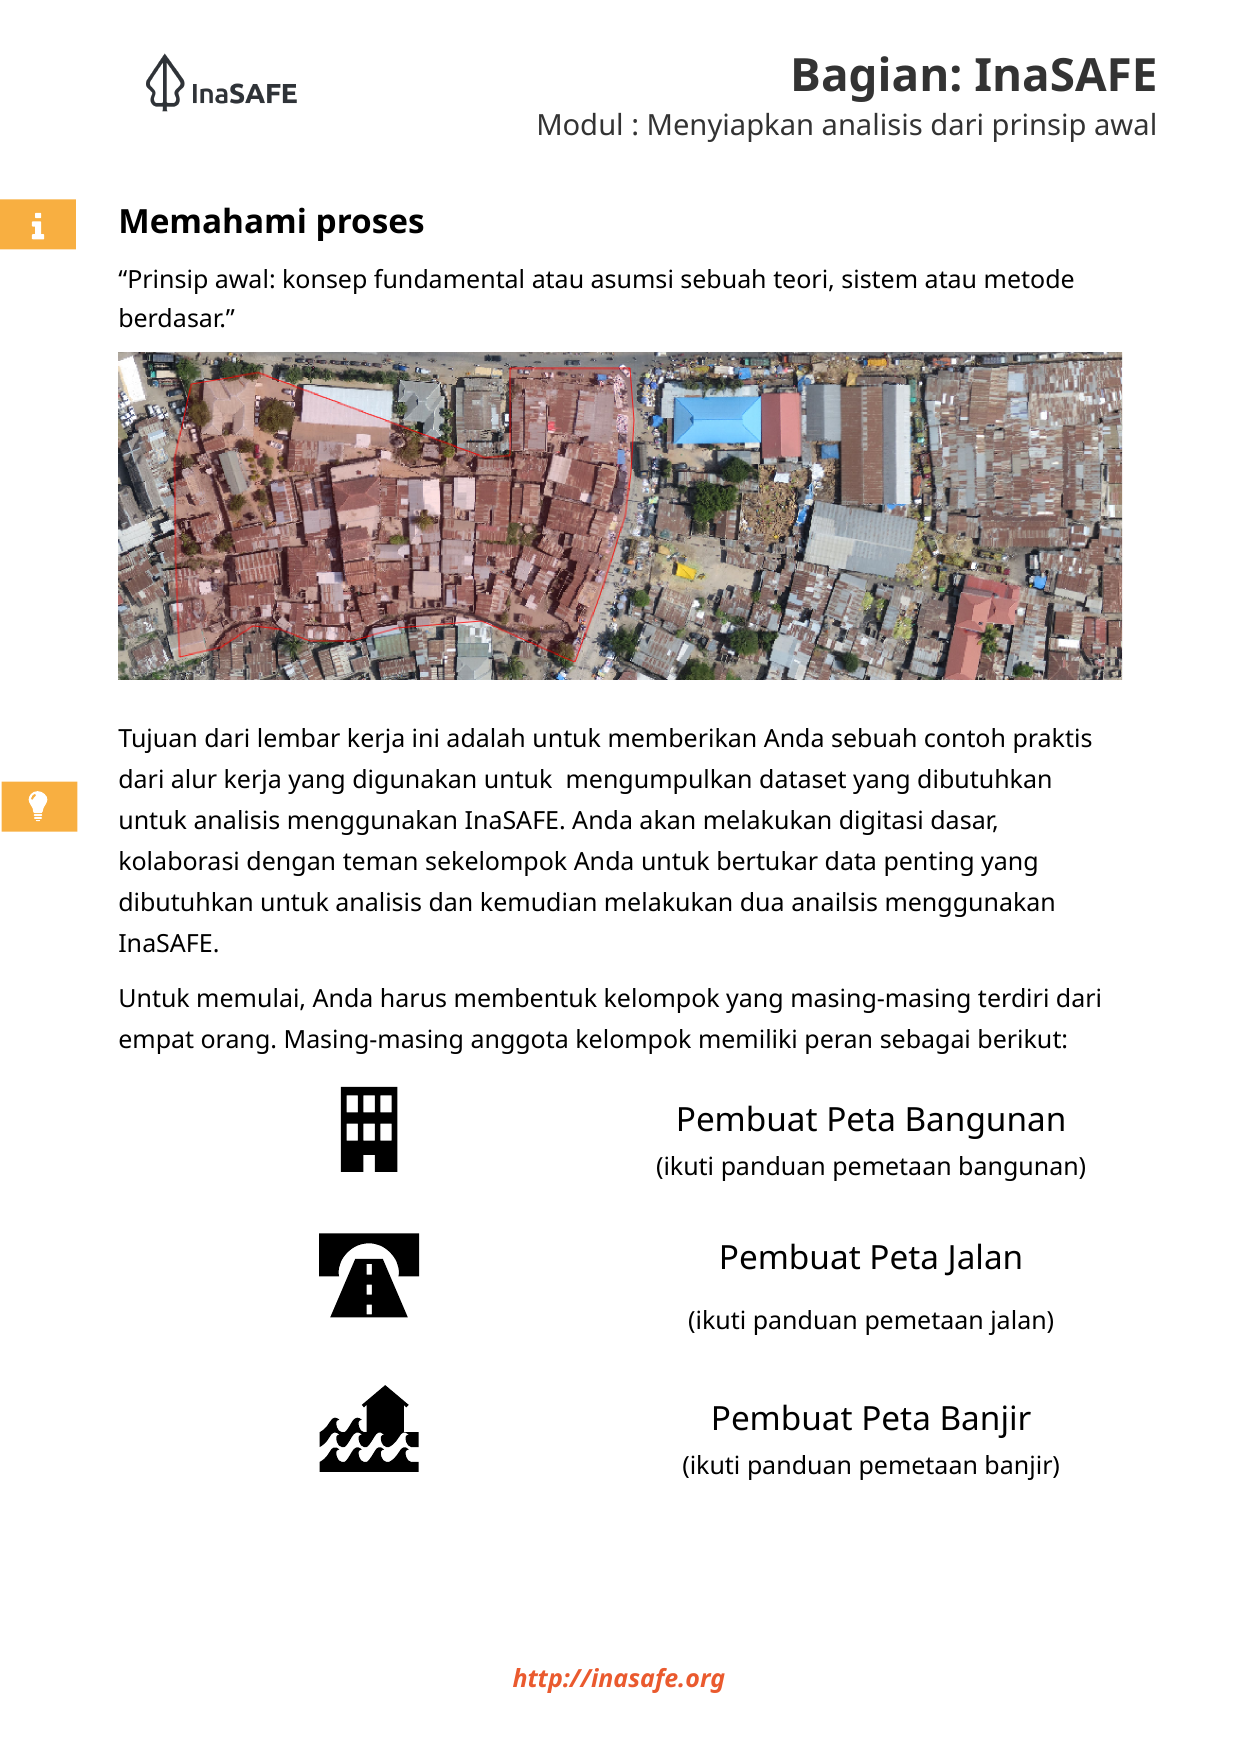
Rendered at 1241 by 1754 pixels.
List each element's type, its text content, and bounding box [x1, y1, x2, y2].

table_cell [118, 1369, 620, 1522]
table_cell Pembuat Peta Banjir (ikuti panduan pemetaan banjir) [620, 1369, 1122, 1522]
table_cell Pembuat Peta Jalan (ikuti panduan pemetaan jalan) [620, 1216, 1122, 1369]
picture [118, 352, 1123, 680]
table_header Pembuat Peta Bangunan (ikuti panduan pemetaan bangunan) [620, 1077, 1122, 1216]
subtitle Memahami proses [118, 198, 1122, 243]
text “Prinsip awal: konsep fundamental atau asumsi sebuah teori, sistem atau metode berdasar.” [118, 262, 1122, 335]
text Untuk memulai, Anda harus membentuk kelompok yang masing-masing terdiri dari empat orang. Masing-masing anggota kelompok memiliki peran sebagai berikut: [118, 981, 1122, 1056]
table_cell [118, 1216, 620, 1369]
text Tujuan dari lembar kerja ini adalah untuk memberikan Anda sebuah contoh praktis dari alur kerja yang digunakan untuk mengumpulkan dataset yang dibutuhkan untuk analisis menggunakan InaSAFE. Anda akan melakukan digitasi dasar, kolaborasi dengan teman sekelompok Anda untuk bertukar data penting yang dibutuhkan untuk analisis dan kemudian melakukan dua anailsis menggunakan InaSAFE. [118, 721, 1122, 959]
picture [126, 35, 322, 131]
table_header [118, 1077, 620, 1216]
